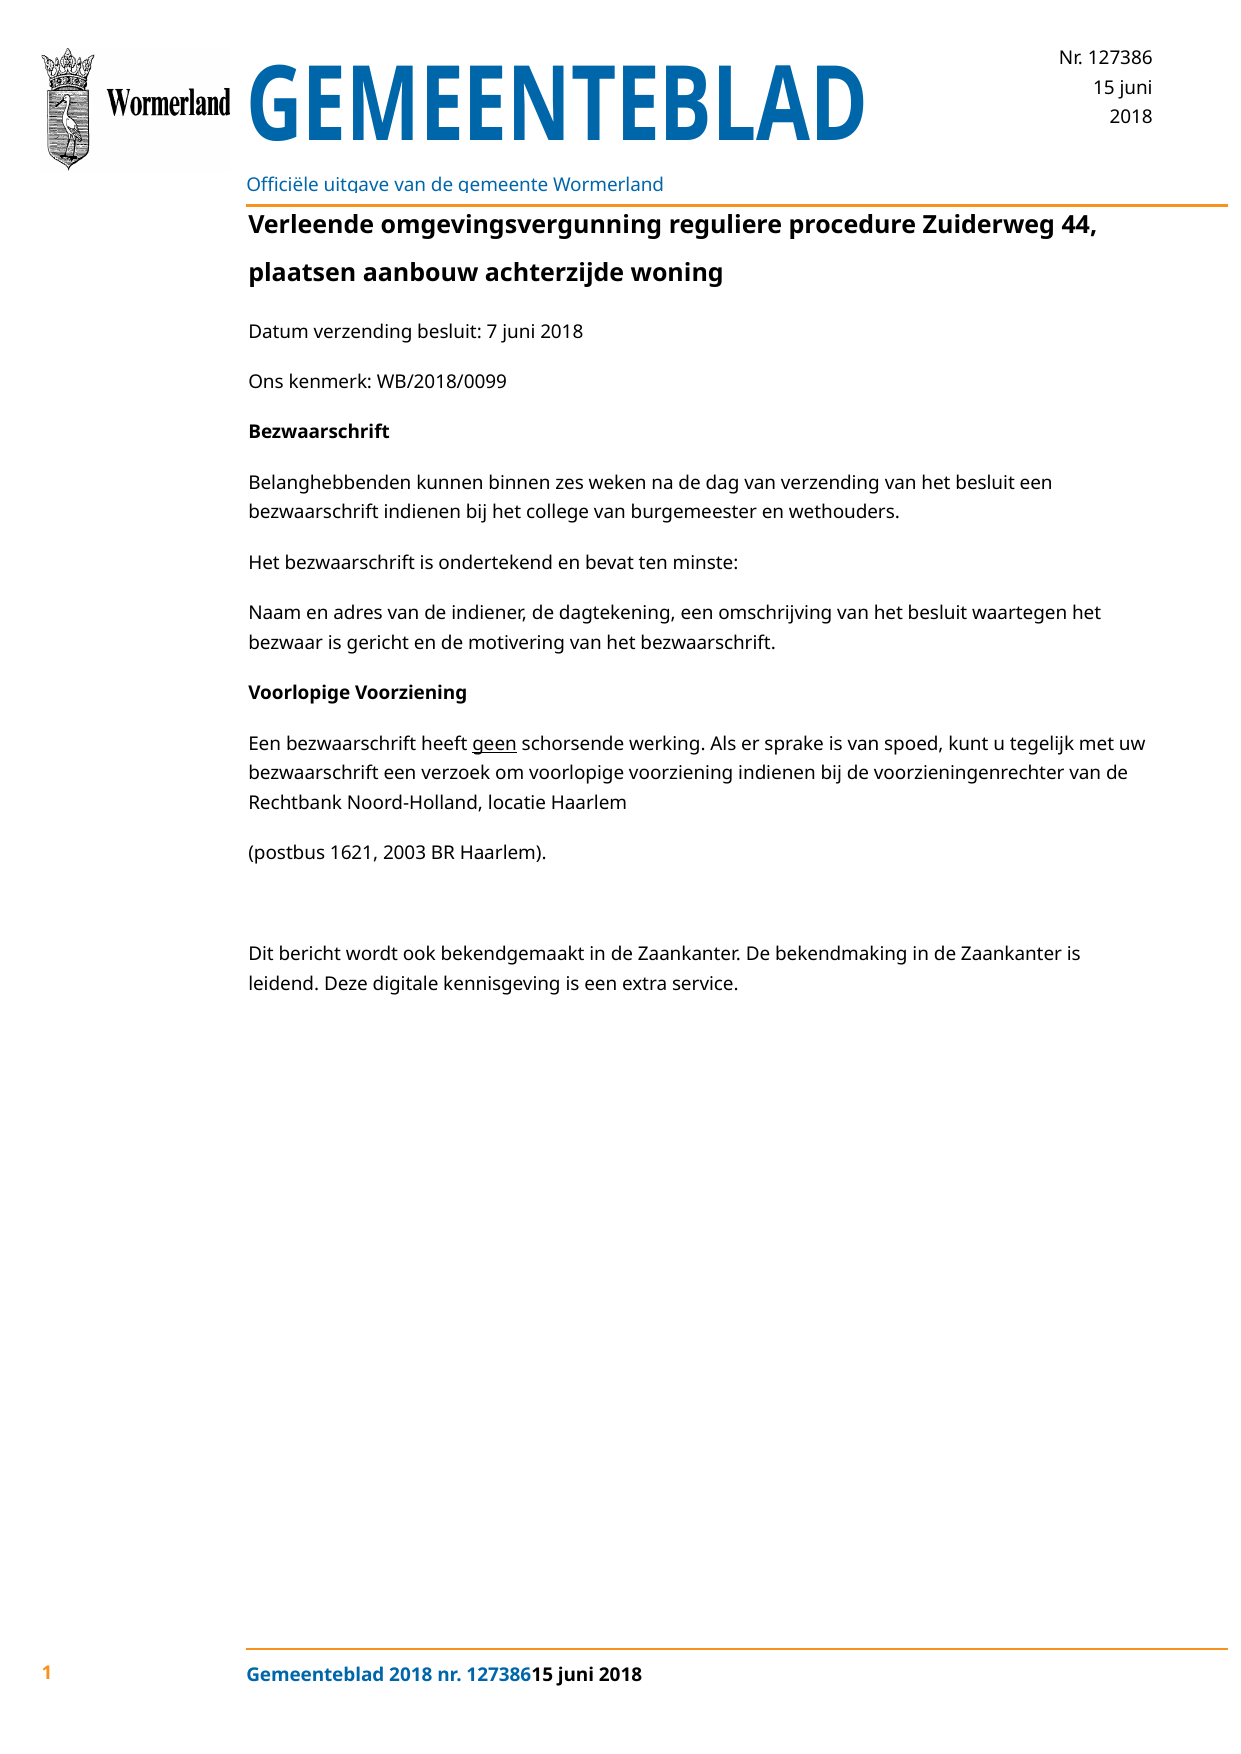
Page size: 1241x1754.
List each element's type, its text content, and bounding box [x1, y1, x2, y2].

text Voorlopige Voorziening [248, 679, 1152, 705]
text Bezwaarschrift [248, 419, 1152, 444]
text Een bezwaarschrift heeft geen schorsende werking. Als er sprake is van spoed, kunt u tegelijk met uw bezwaarschrift een verzoek om voorlopige voorziening indienen bij de voorzieningenrechter van de Rechtbank Noord-Holland, locatie Haarlem [248, 730, 1152, 815]
text Dit bericht wordt ook bekendgemaakt in de Zaankanter. De bekendmaking in de Zaankanter is leidend. Deze digitale kennisgeving is een extra service. [248, 940, 1152, 996]
text Het bezwaarschrift is ondertekend en bevat ten minste: [248, 549, 1152, 575]
text Ons kenmerk: WB/2018/0099 [248, 368, 1152, 394]
text Belanghebbenden kunnen binnen zes weken na de dag van verzending van het besluit een bezwaarschrift indienen bij het college van burgemeester en wethouders. [248, 469, 1152, 524]
text (postbus 1621, 2003 BR Haarlem). [248, 839, 1152, 865]
text Naam en adres van de indiener, de dagtekening, een omschrijving van het besluit waartegen het bezwaar is gericht en de motivering van het bezwaarschrift. [248, 599, 1152, 655]
text Datum verzending besluit: 7 juni 2018 [248, 318, 1152, 344]
text Verleende omgevingsvergunning reguliere procedure Zuiderweg 44, plaatsen aanbouw achterzijde woning [248, 207, 1152, 288]
picture [41, 47, 231, 172]
